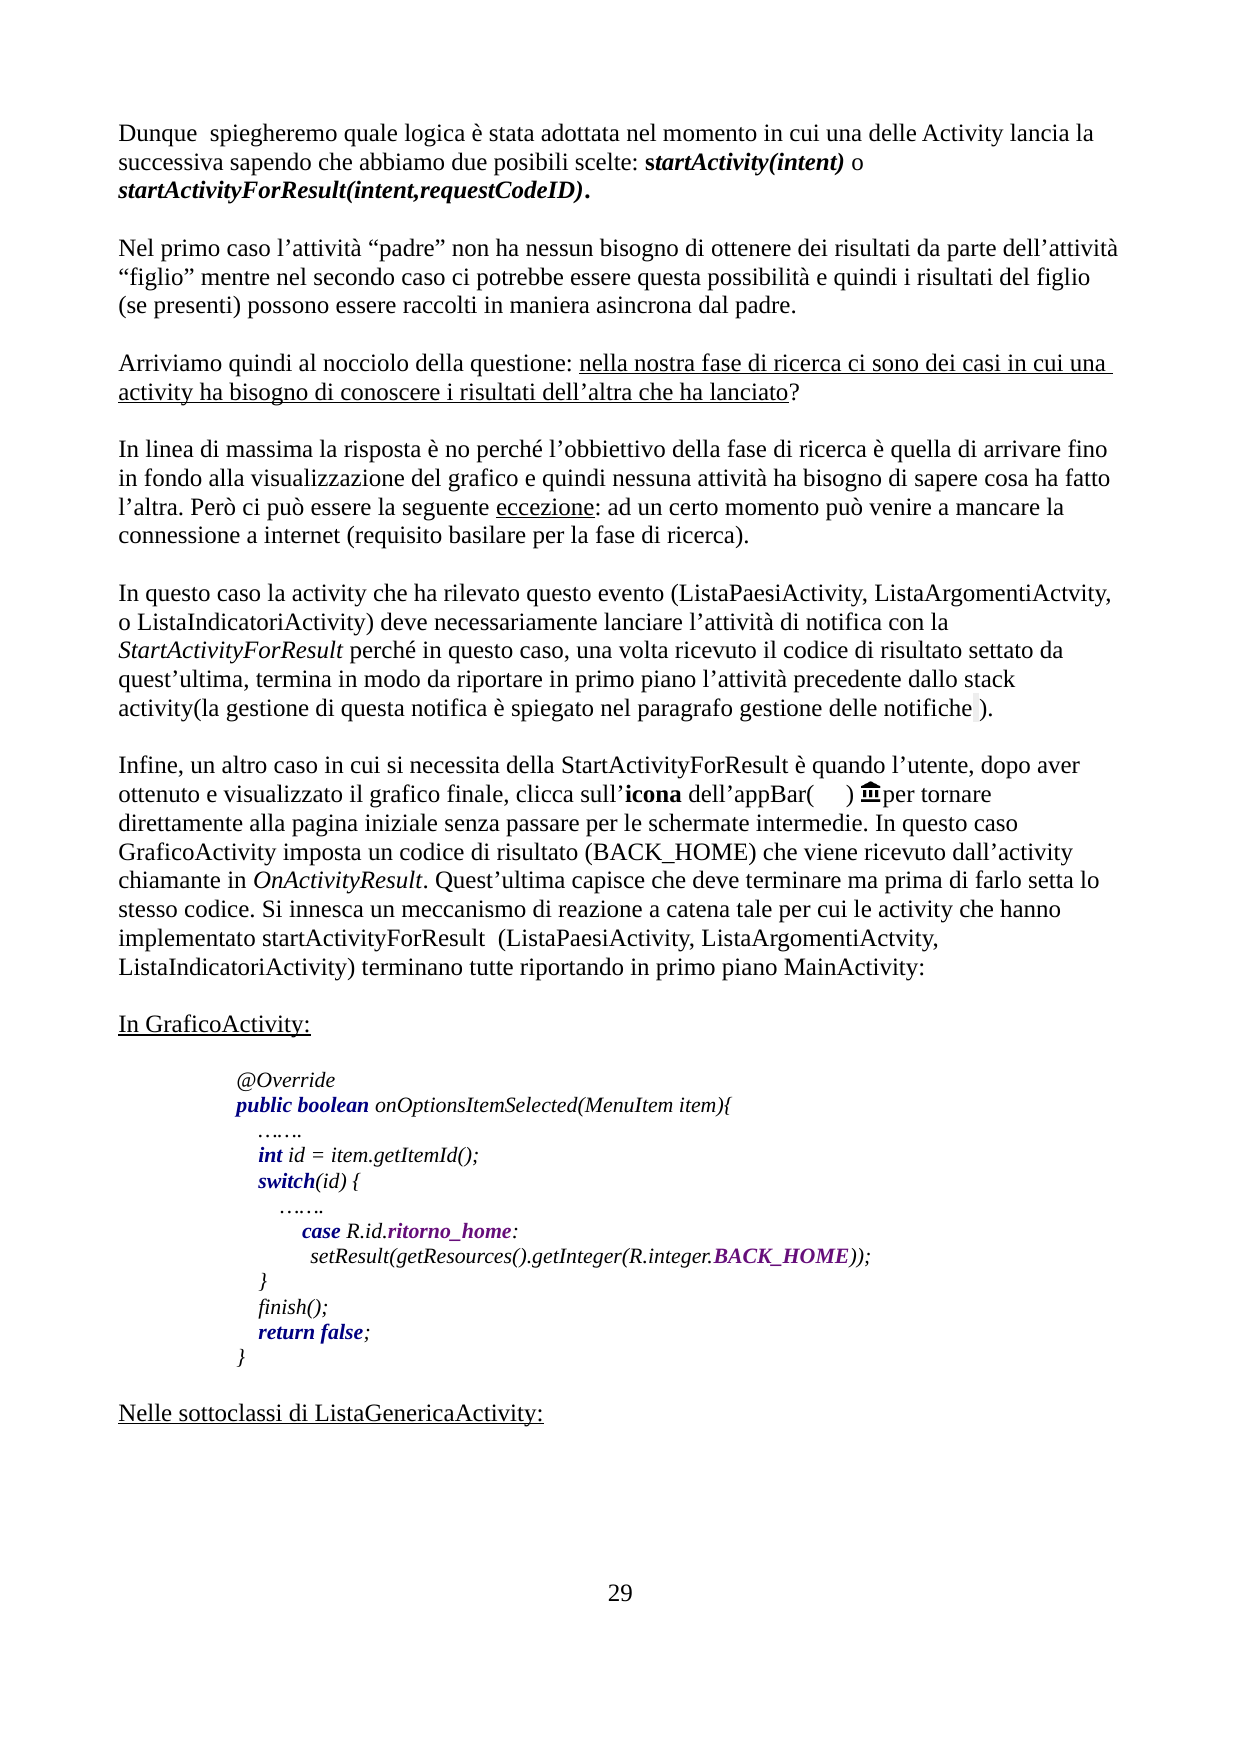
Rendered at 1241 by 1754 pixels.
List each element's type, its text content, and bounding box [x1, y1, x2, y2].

text switch(id) { [236, 1168, 1122, 1193]
text Dunque spiegheremo quale logica è stata adottata nel momento in cui una delle Activity lancia la successiva sapendo che abbiamo due posibili scelte: startActivity(intent) o startActivityForResult(intent,requestCodeID). [118, 118, 1122, 204]
text ……. [236, 1193, 1122, 1218]
text Nelle sottoclassi di ListaGenericaActivity: [118, 1398, 1122, 1427]
text @Override [236, 1067, 1122, 1092]
text setResult(getResources().getInteger(R.integer.BACK_HOME)); [236, 1243, 1122, 1268]
text In linea di massima la risposta è no perché l’obbiettivo della fase di ricerca è quella di arrivare fino in fondo alla visualizzazione del grafico e quindi nessuna attività ha bisogno di sapere cosa ha fatto l’altra. Però ci può essere la seguente eccezione: ad un certo momento può venire a mancare la connessione a internet (requisito basilare per la fase di ricerca). [118, 434, 1122, 549]
text ……. [236, 1117, 1122, 1142]
text case R.id.ritorno_home: [236, 1218, 1122, 1243]
text return false; [236, 1319, 1122, 1344]
text int id = item.getItemId(); [236, 1142, 1122, 1168]
text In GraficoActivity: [118, 1009, 1122, 1038]
text In questo caso la activity che ha rilevato questo evento (ListaPaesiActivity, ListaArgomentiActvity, o ListaIndicatoriActivity) deve necessariamente lanciare l’attività di notifica con la StartActivityForResult perché in questo caso, una volta ricevuto il codice di risultato settato da quest’ultima, termina in modo da riportare in primo piano l’attività precedente dallo stack activity(la gestione di questa notifica è spiegato nel paragrafo gestione delle notifiche ). [118, 578, 1122, 722]
text } [236, 1344, 1122, 1369]
text Nel primo caso l’attività “padre” non ha nessun bisogno di ottenere dei risultati da parte dell’attività “figlio” mentre nel secondo caso ci potrebbe essere questa possibilità e quindi i risultati del figlio (se presenti) possono essere raccolti in maniera asincrona dal padre. [118, 233, 1122, 319]
picture [859, 780, 883, 804]
text finish(); [236, 1294, 1122, 1319]
text Arriviamo quindi al nocciolo della questione: nella nostra fase di ricerca ci sono dei casi in cui una activity ha bisogno di conoscere i risultati dell’altra che ha lanciato? [118, 348, 1122, 406]
text public boolean onOptionsItemSelected(MenuItem item){ [236, 1092, 1122, 1117]
text Infine, un altro caso in cui si necessita della StartActivityForResult è quando l’utente, dopo aver ottenuto e visualizzato il grafico finale, clicca sull’icona dell’appBar( ) per tornare direttamente alla pagina iniziale senza passare per le schermate intermedie. In questo caso GraficoActivity imposta un codice di risultato (BACK_HOME) che viene ricevuto dall’activity chiamante in OnActivityResult. Quest’ultima capisce che deve terminare ma prima di farlo setta lo stesso codice. Si innesca un meccanismo di reazione a catena tale per cui le activity che hanno implementato startActivityForResult (ListaPaesiActivity, ListaArgomentiActvity, ListaIndicatoriActivity) terminano tutte riportando in primo piano MainActivity: [118, 751, 1122, 981]
text } [236, 1268, 1122, 1294]
